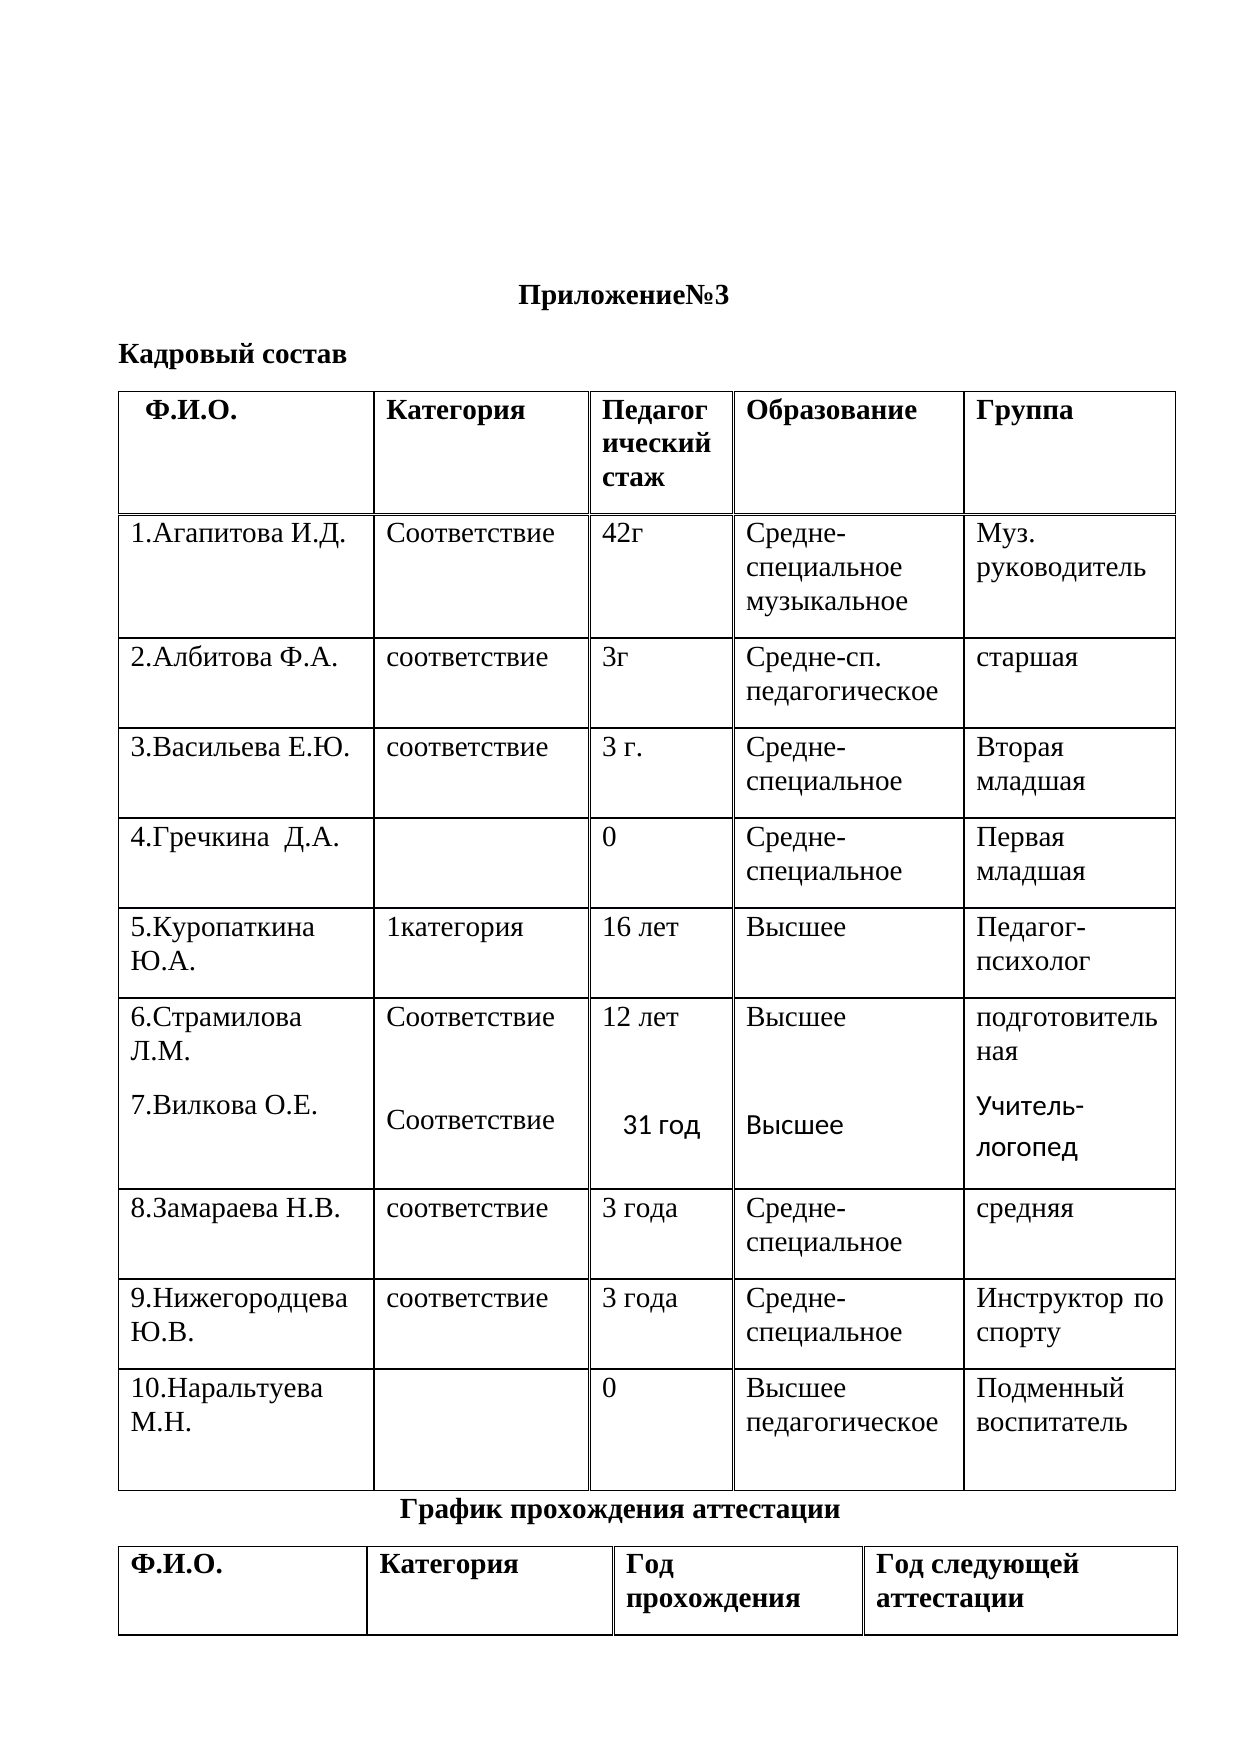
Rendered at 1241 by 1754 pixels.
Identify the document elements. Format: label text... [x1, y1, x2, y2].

text Приложение№3 [118, 277, 1122, 311]
table_cell 5.Куропаткина Ю.А. [119, 909, 373, 997]
table_cell Средне-специальное [735, 1280, 963, 1368]
table_cell Средне-специальное [735, 729, 963, 817]
table_cell Средне-специальное [735, 1190, 963, 1278]
table_header Ф.И.О. [119, 1547, 366, 1634]
table_cell 10.Наральтуева М.Н. [119, 1370, 373, 1490]
table_cell Соответствие [375, 516, 588, 637]
text График прохождения аттестации [118, 1491, 1122, 1525]
table_header Образование [735, 392, 963, 513]
table_header Педагогический стаж [591, 392, 732, 513]
table_cell 1.Агапитова И.Д. [119, 516, 373, 637]
table_cell 3 года [591, 1190, 732, 1278]
table_cell Высшее [735, 909, 963, 997]
table_cell соответствие [375, 729, 588, 817]
table_cell 9.Нижегородцева Ю.В. [119, 1280, 373, 1368]
table_cell 0 [591, 1370, 732, 1490]
table_cell соответствие [375, 639, 588, 727]
table_cell 3.Васильева Е.Ю. [119, 729, 373, 817]
table_cell средняя [965, 1190, 1175, 1278]
table_header Группа [965, 392, 1175, 513]
table_header Ф.И.О. [119, 392, 373, 513]
table_cell 42г [591, 516, 732, 637]
table_cell Соответствие Соответствие [375, 999, 588, 1188]
table_cell 6.Страмилова Л.М. 7.Вилкова О.Е. [119, 999, 373, 1188]
table_cell 4.Гречкина Д.А. [119, 819, 373, 907]
table_cell 3 г. [591, 729, 732, 817]
table_cell 3 года [591, 1280, 732, 1368]
table_cell [375, 819, 588, 907]
table_cell Первая младшая [965, 819, 1175, 907]
table_cell Высшее Высшее [735, 999, 963, 1188]
table_header Категория [368, 1547, 612, 1634]
table_cell старшая [965, 639, 1175, 727]
table_cell 0 [591, 819, 732, 907]
table_cell 12 лет 31 год [591, 999, 732, 1188]
table_cell Муз. руководитель [965, 516, 1175, 637]
table_cell 1категория [375, 909, 588, 997]
table_cell Подменный воспитатель [965, 1370, 1175, 1490]
table_cell 3г [591, 639, 732, 727]
table_cell Средне-специальное [735, 819, 963, 907]
table_cell Средне-специальное музыкальное [735, 516, 963, 637]
table_cell 8.Замараева Н.В. [119, 1190, 373, 1278]
table_header Год следующей аттестации [865, 1547, 1177, 1634]
text Кадровый состав [118, 337, 1122, 370]
table_cell Высшее педагогическое [735, 1370, 963, 1490]
table_cell соответствие [375, 1280, 588, 1368]
table_header Год прохождения [615, 1547, 862, 1634]
table_cell соответствие [375, 1190, 588, 1278]
table_cell Вторая младшая [965, 729, 1175, 817]
table_cell Педагог-психолог [965, 909, 1175, 997]
table_header Категория [375, 392, 588, 513]
table_cell 16 лет [591, 909, 732, 997]
table_cell [375, 1370, 588, 1490]
table_cell подготовительная Учитель-логопед [965, 999, 1175, 1188]
table_cell 2.Албитова Ф.А. [119, 639, 373, 727]
table_cell Средне-сп. педагогическое [735, 639, 963, 727]
table_cell Инструктор по спорту [965, 1280, 1175, 1368]
